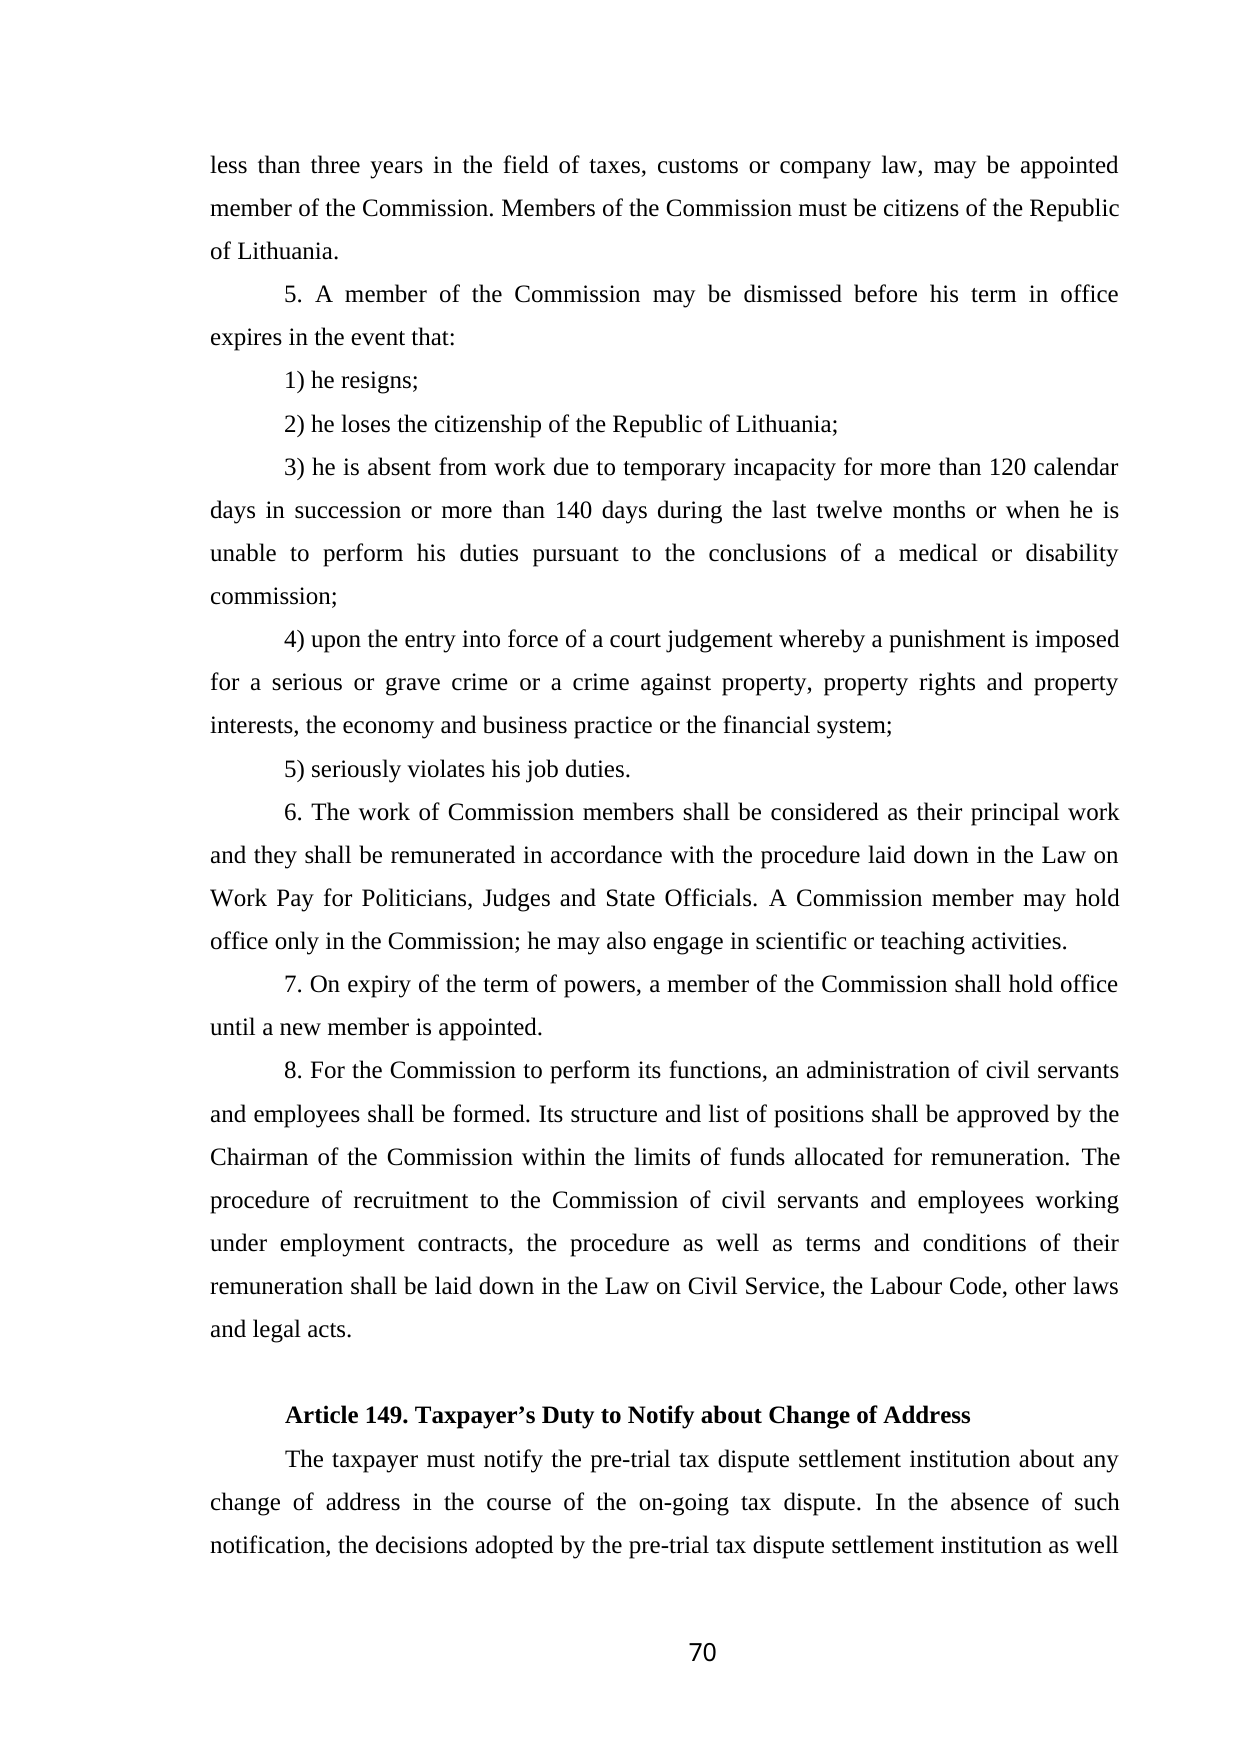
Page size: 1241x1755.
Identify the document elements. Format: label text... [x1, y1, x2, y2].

text 2) he loses the citizenship of the Republic of Lithuania; [210, 409, 1120, 437]
text The taxpayer must notify the pre-trial tax dispute settlement institution about any change of address in the course of the on-going tax dispute. In the absence of such notification, the decisions adopted by the pre-trial tax dispute settlement institution as well [210, 1444, 1120, 1559]
text 1) he resigns; [210, 366, 1120, 394]
text 5) seriously violates his job duties. [210, 754, 1120, 782]
text Article 149. Taxpayer’s Duty to Notify about Change of Address [210, 1401, 1120, 1429]
text 7. On expiry of the term of powers, a member of the Commission shall hold office until a new member is appointed. [210, 969, 1120, 1041]
text 4) upon the entry into force of a court judgement whereby a punishment is imposed for a serious or grave crime or a crime against property, property rights and property interests, the economy and business practice or the financial system; [210, 624, 1120, 739]
text 6. The work of Commission members shall be considered as their principal work and they shall be remunerated in accordance with the procedure laid down in the Law on Work Pay for Politicians, Judges and State Officials. A Commission member may hold office only in the Commission; he may also engage in scientific or teaching activities. [210, 797, 1120, 955]
text less than three years in the field of taxes, customs or company law, may be appointed member of the Commission. Members of the Commission must be citizens of the Republic of Lithuania. [210, 150, 1120, 265]
text 3) he is absent from work due to temporary incapacity for more than 120 calendar days in succession or more than 140 days during the last twelve months or when he is unable to perform his duties pursuant to the conclusions of a medical or disability commission; [210, 452, 1120, 610]
text 5. A member of the Commission may be dismissed before his term in office expires in the event that: [210, 279, 1120, 351]
text 8. For the Commission to perform its functions, an administration of civil servants and employees shall be formed. Its structure and list of positions shall be approved by the Chairman of the Commission within the limits of funds allocated for remuneration. The procedure of recruitment to the Commission of civil servants and employees working under employment contracts, the procedure as well as terms and conditions of their remuneration shall be laid down in the Law on Civil Service, the Labour Code, other laws and legal acts. [210, 1056, 1120, 1343]
